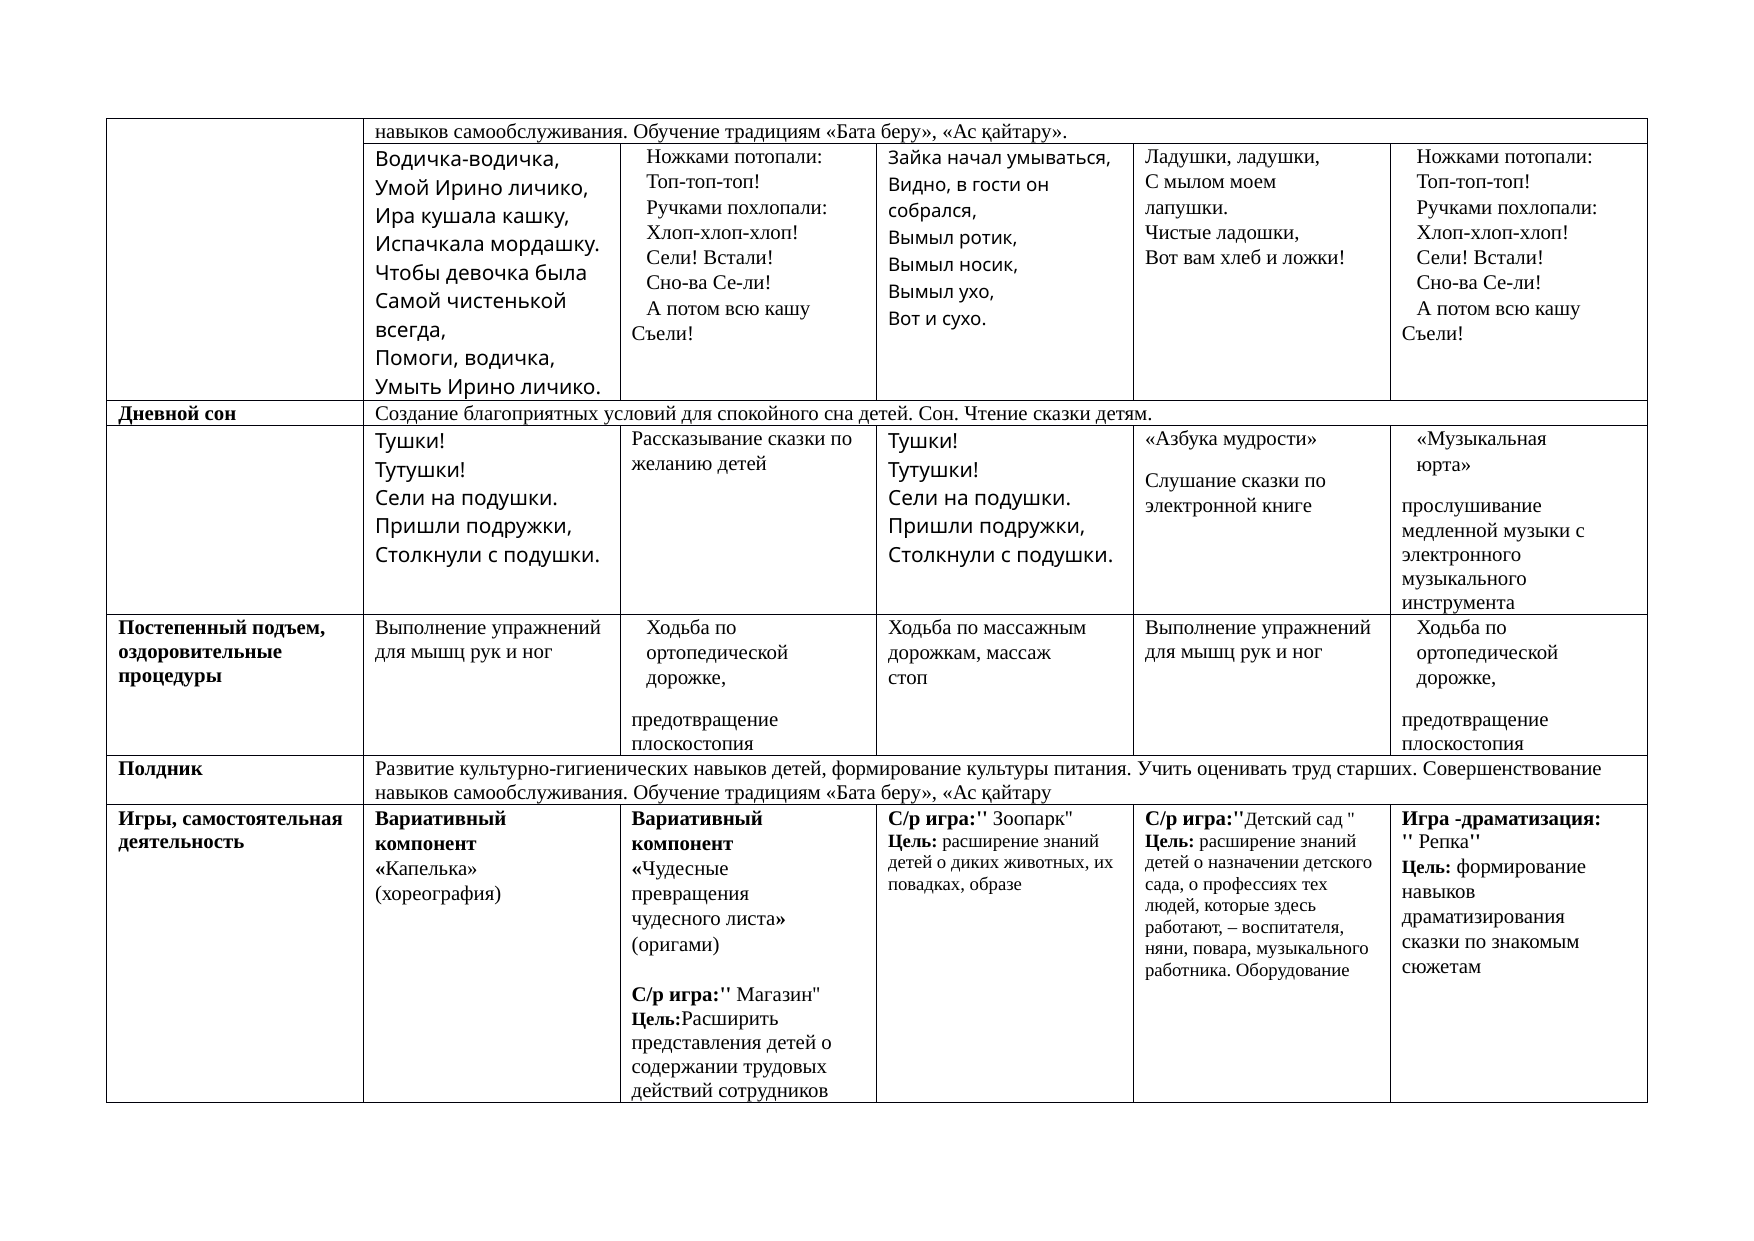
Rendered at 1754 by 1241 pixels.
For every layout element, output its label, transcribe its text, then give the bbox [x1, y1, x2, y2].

table_cell Дневной сон [107, 401, 363, 425]
table_cell Ножками потопали: Топ-топ-топ! Ручками похлопали: Хлоп-хлоп-хлоп! Сели! Встали! Сно-ва Се-ли! А потом всю кашу Съели! [621, 144, 876, 400]
table_cell Ходьба по ортопедической дорожке, предотвращение плоскостопия [1391, 615, 1647, 755]
table_cell Развитие культурно-гигиенических навыков детей, формирование культуры питания. Учить оценивать труд старших. Совершенствование навыков самообслуживания. Обучение традициям «Бата беру», «Ас қайтару [364, 756, 1647, 804]
table_cell Ладушки, ладушки, С мылом моем лапушки. Чистые ладошки, Вот вам хлеб и ложки! [1134, 144, 1390, 400]
table_cell Игры, самостоятельная деятельность [107, 805, 363, 1102]
table_cell Тушки! Тутушки! Сели на подушки. Пришли подружки, Столкнули с подушки. [877, 426, 1133, 614]
table_cell Тушки! Тутушки! Сели на подушки. Пришли подружки, Столкнули с подушки. [364, 426, 620, 614]
table_cell Водичка-водичка, Умой Ирино личико, Ира кушала кашку, Испачкала мордашку. Чтобы девочка была Самой чистенькой всегда, Помоги, водичка, Умыть Ирино личико. [364, 144, 620, 400]
table_cell Рассказывание сказки по желанию детей [621, 426, 876, 614]
table_cell навыков самообслуживания. Обучение традициям «Бата беру», «Ас қайтару». [364, 119, 1647, 143]
table_cell «Азбука мудрости» Слушание сказки по электронной книге [1134, 426, 1390, 614]
table_cell Вариативный компонент «Чудесные превращения чудесного листа» (оригами) С/р игра:'' Магазин'' Цель:Расширить представления детей о содержании трудовых действий сотрудников [621, 805, 876, 1102]
table_cell Вариативный компонент «Капелька» (хореография) [364, 805, 620, 1102]
table_cell Выполнение упражнений для мышц рук и ног [1134, 615, 1390, 755]
table_cell Ножками потопали: Топ-топ-топ! Ручками похлопали: Хлоп-хлоп-хлоп! Сели! Встали! Сно-ва Се-ли! А потом всю кашу Съели! [1391, 144, 1647, 400]
table_cell Создание благоприятных условий для спокойного сна детей. Сон. Чтение сказки детям. [364, 401, 1647, 425]
table_cell Полдник [107, 756, 363, 804]
table_cell [107, 119, 363, 400]
table_cell «Музыкальная юрта» прослушивание медленной музыки с электронного музыкального инструмента [1391, 426, 1647, 614]
table_cell Ходьба по ортопедической дорожке, предотвращение плоскостопия [621, 615, 876, 755]
table_cell Ходьба по массажным дорожкам, массаж стоп [877, 615, 1133, 755]
table_cell [107, 426, 363, 614]
table_cell Выполнение упражнений для мышц рук и ног [364, 615, 620, 755]
table_cell Зайка начал умываться, Видно, в гости он собрался, Вымыл ротик, Вымыл носик, Вымыл ухо, Вот и сухо. [877, 144, 1133, 400]
table_cell С/р игра:'' Зоопарк'' Цель: расширение знаний детей о диких животных, их повадках, образе [877, 805, 1133, 1102]
table_cell Постепенный подъем, оздоровительные процедуры [107, 615, 363, 755]
table_cell С/р игра:''Детский сад '' Цель: расширение знаний детей о назначении детского сада, о профессиях тех людей, которые здесь работают, – воспитателя, няни, повара, музыкального работника. Оборудование [1134, 805, 1390, 1102]
table_cell Игра -драматизация: '' Репка'' Цель: формирование навыков драматизирования сказки по знакомым сюжетам [1391, 805, 1647, 1102]
